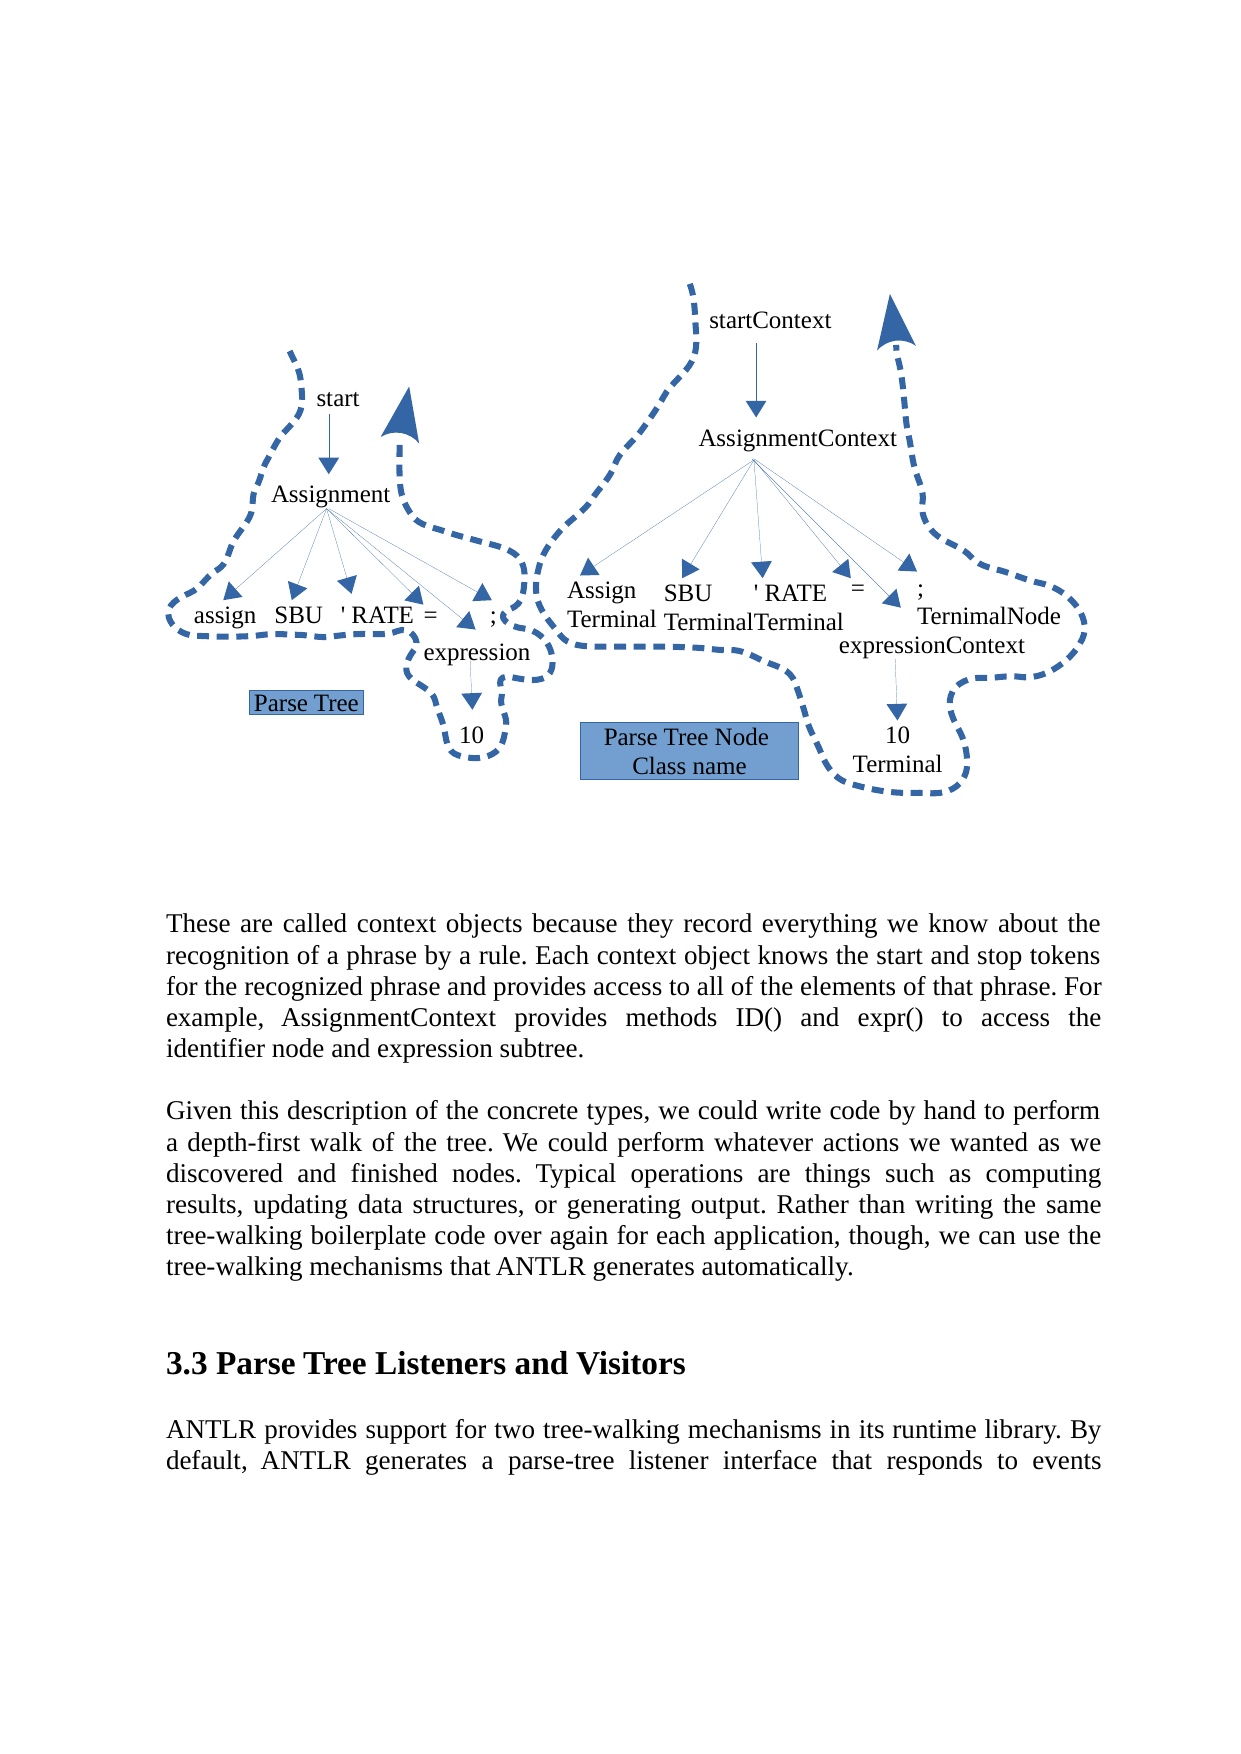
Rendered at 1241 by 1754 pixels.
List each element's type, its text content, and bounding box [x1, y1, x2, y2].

text Given this description of the concrete types, we could write code by hand to perform a depth-first walk of the tree. We could perform whatever actions we wanted as we discovered and finished nodes. Typical operations are things such as computing results, updating data structures, or generating output. Rather than writing the same tree-walking boilerplate code over again for each application, though, we can use the tree-walking mechanisms that ANTLR generates automatically. [166, 1094, 1103, 1281]
text ANTLR provides support for two tree-walking mechanisms in its runtime library. By default, ANTLR generates a parse-tree listener interface that responds to events [166, 1413, 1103, 1475]
text 3.3 Parse Tree Listeners and Visitors [166, 1344, 1103, 1382]
text These are called context objects because they record everything we know about the recognition of a phrase by a rule. Each context object knows the start and stop tokens for the recognized phrase and provides access to all of the elements of that phrase. For example, AssignmentContext provides methods ID() and expr() to access the identifier node and expression subtree. [166, 908, 1103, 1063]
